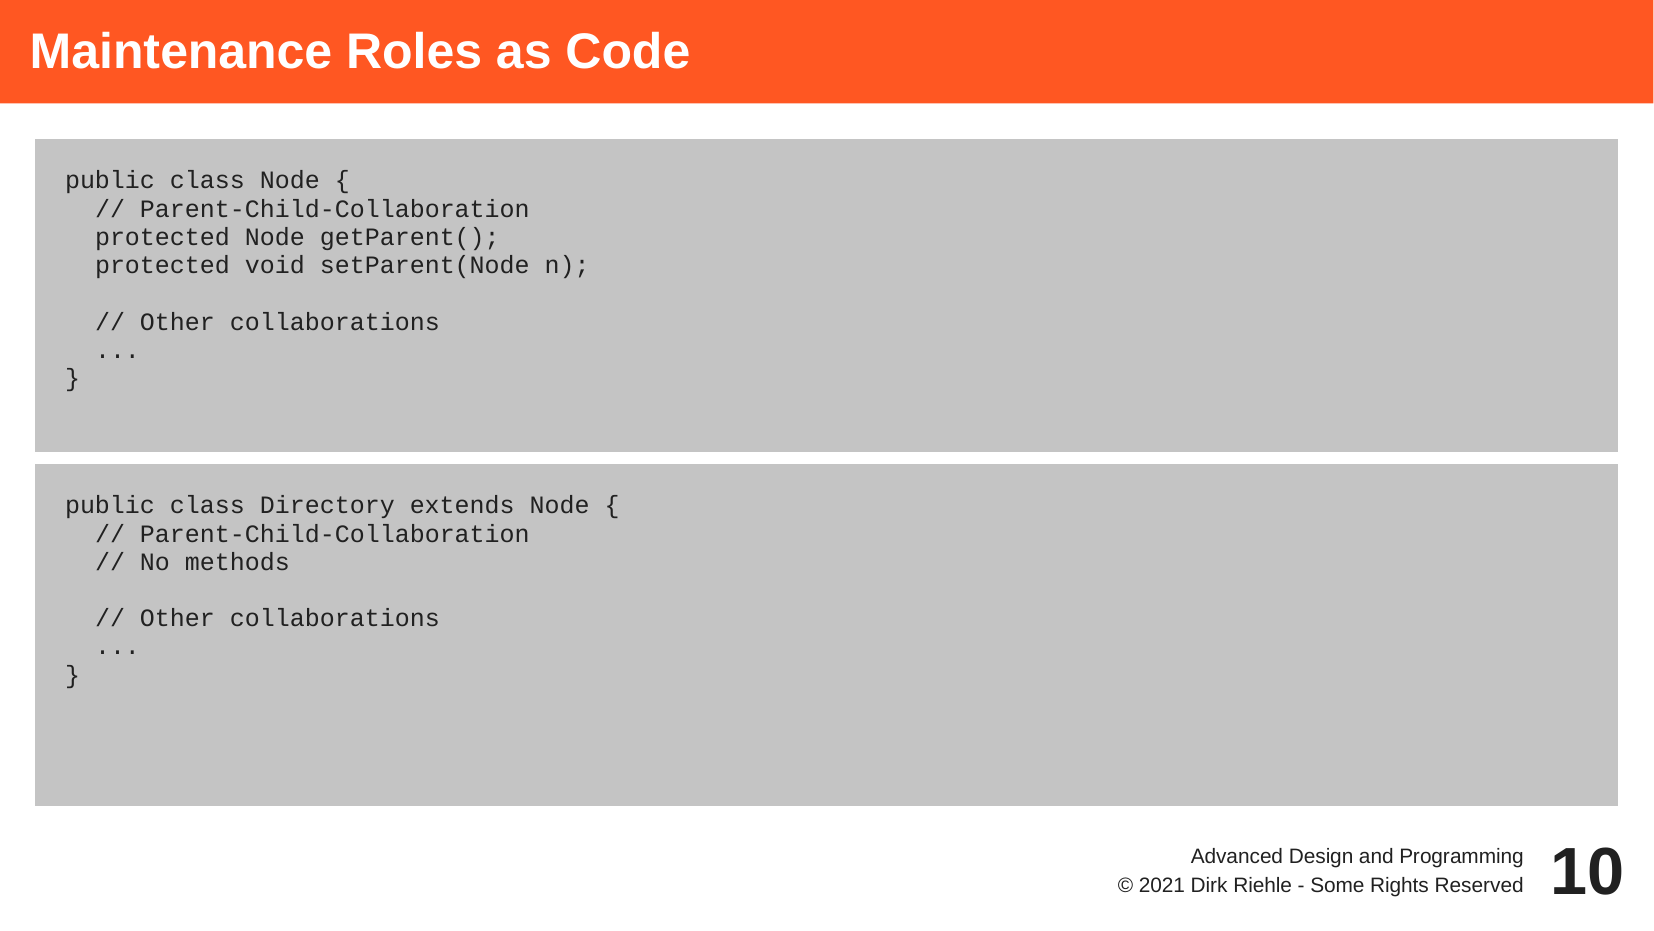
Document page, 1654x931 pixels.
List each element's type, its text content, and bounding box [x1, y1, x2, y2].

title Maintenance Roles as Code [0, 0, 1654, 104]
list public class Node { // Parent-Child-Collaboration protected Node getParent(); protected void setParent(Node n); // Other collaborations ... } [29, 132, 1625, 452]
list public class Directory extends Node { // Parent-Child-Collaboration // No methods // Other collaborations ... } [29, 457, 1625, 813]
